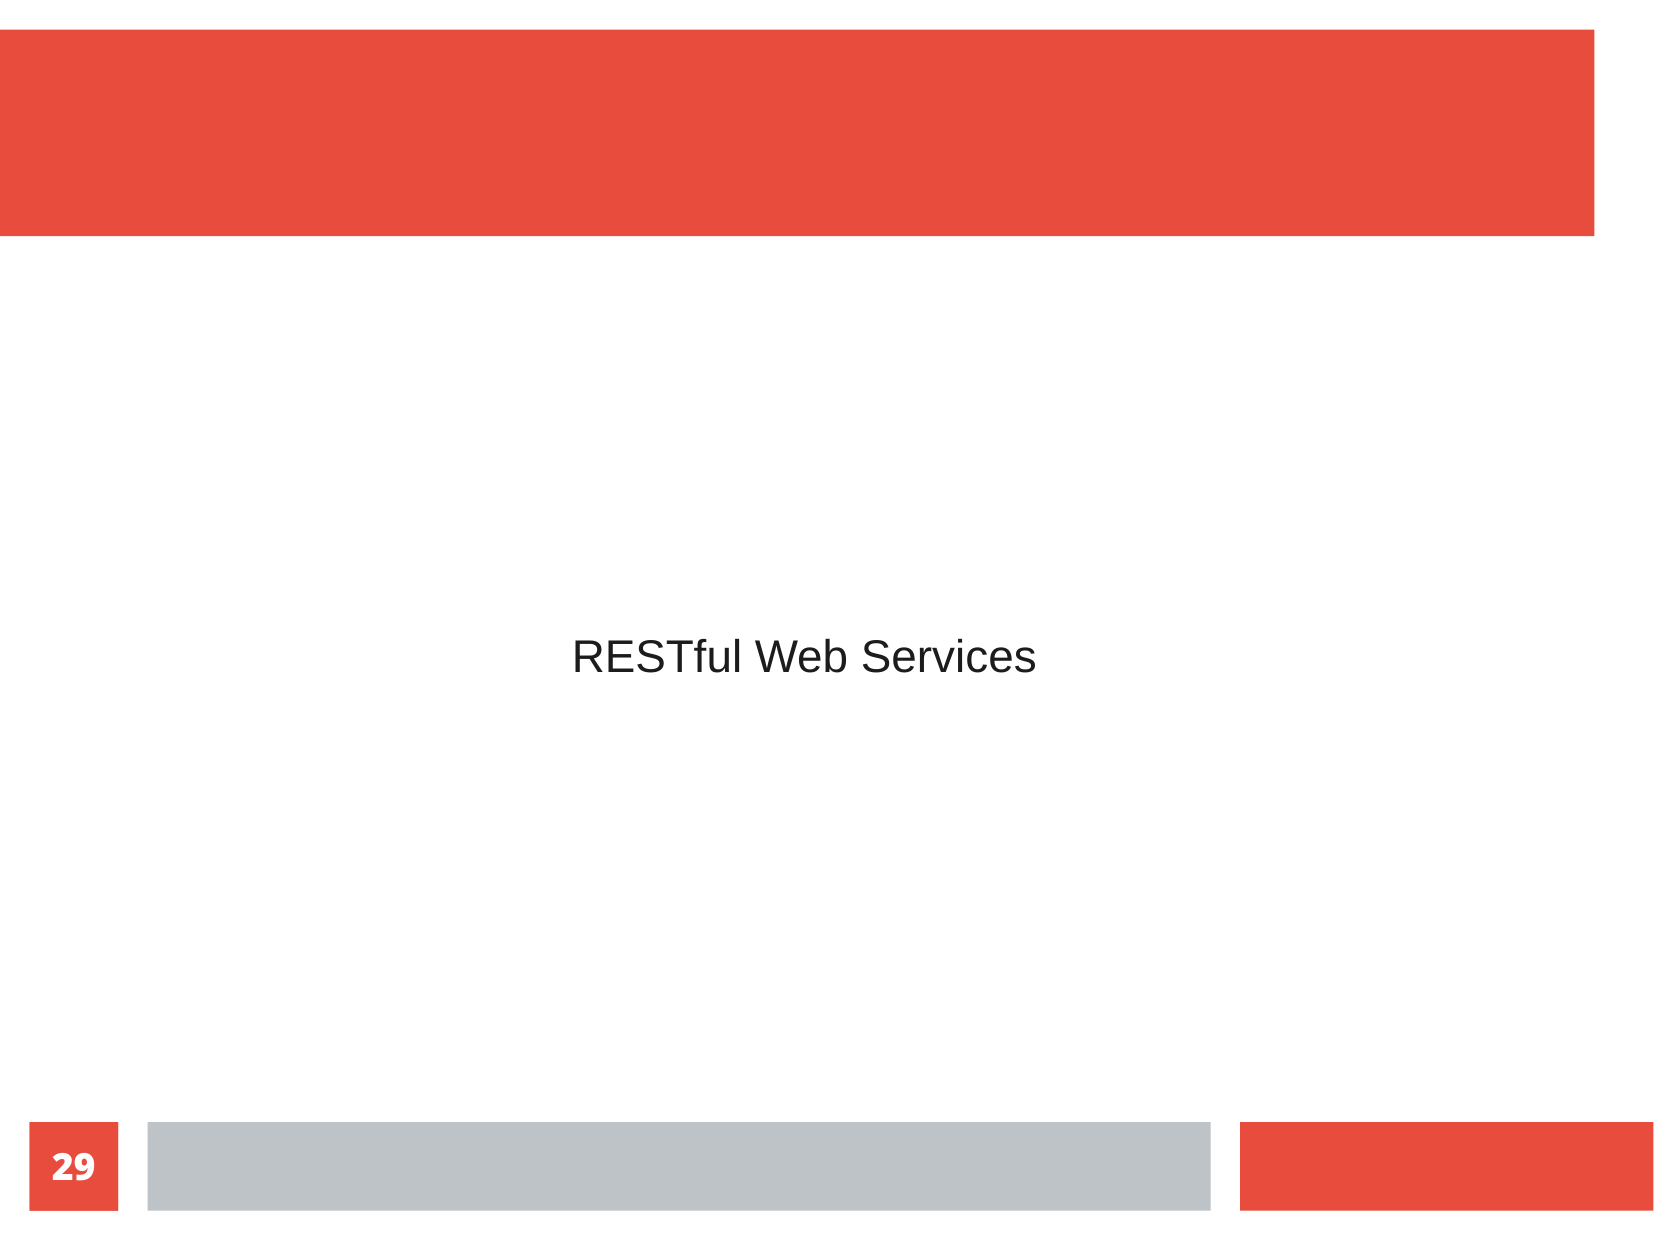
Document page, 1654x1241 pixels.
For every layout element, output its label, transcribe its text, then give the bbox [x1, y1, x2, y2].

subtitle RESTful Web Services [23, 271, 1642, 1096]
